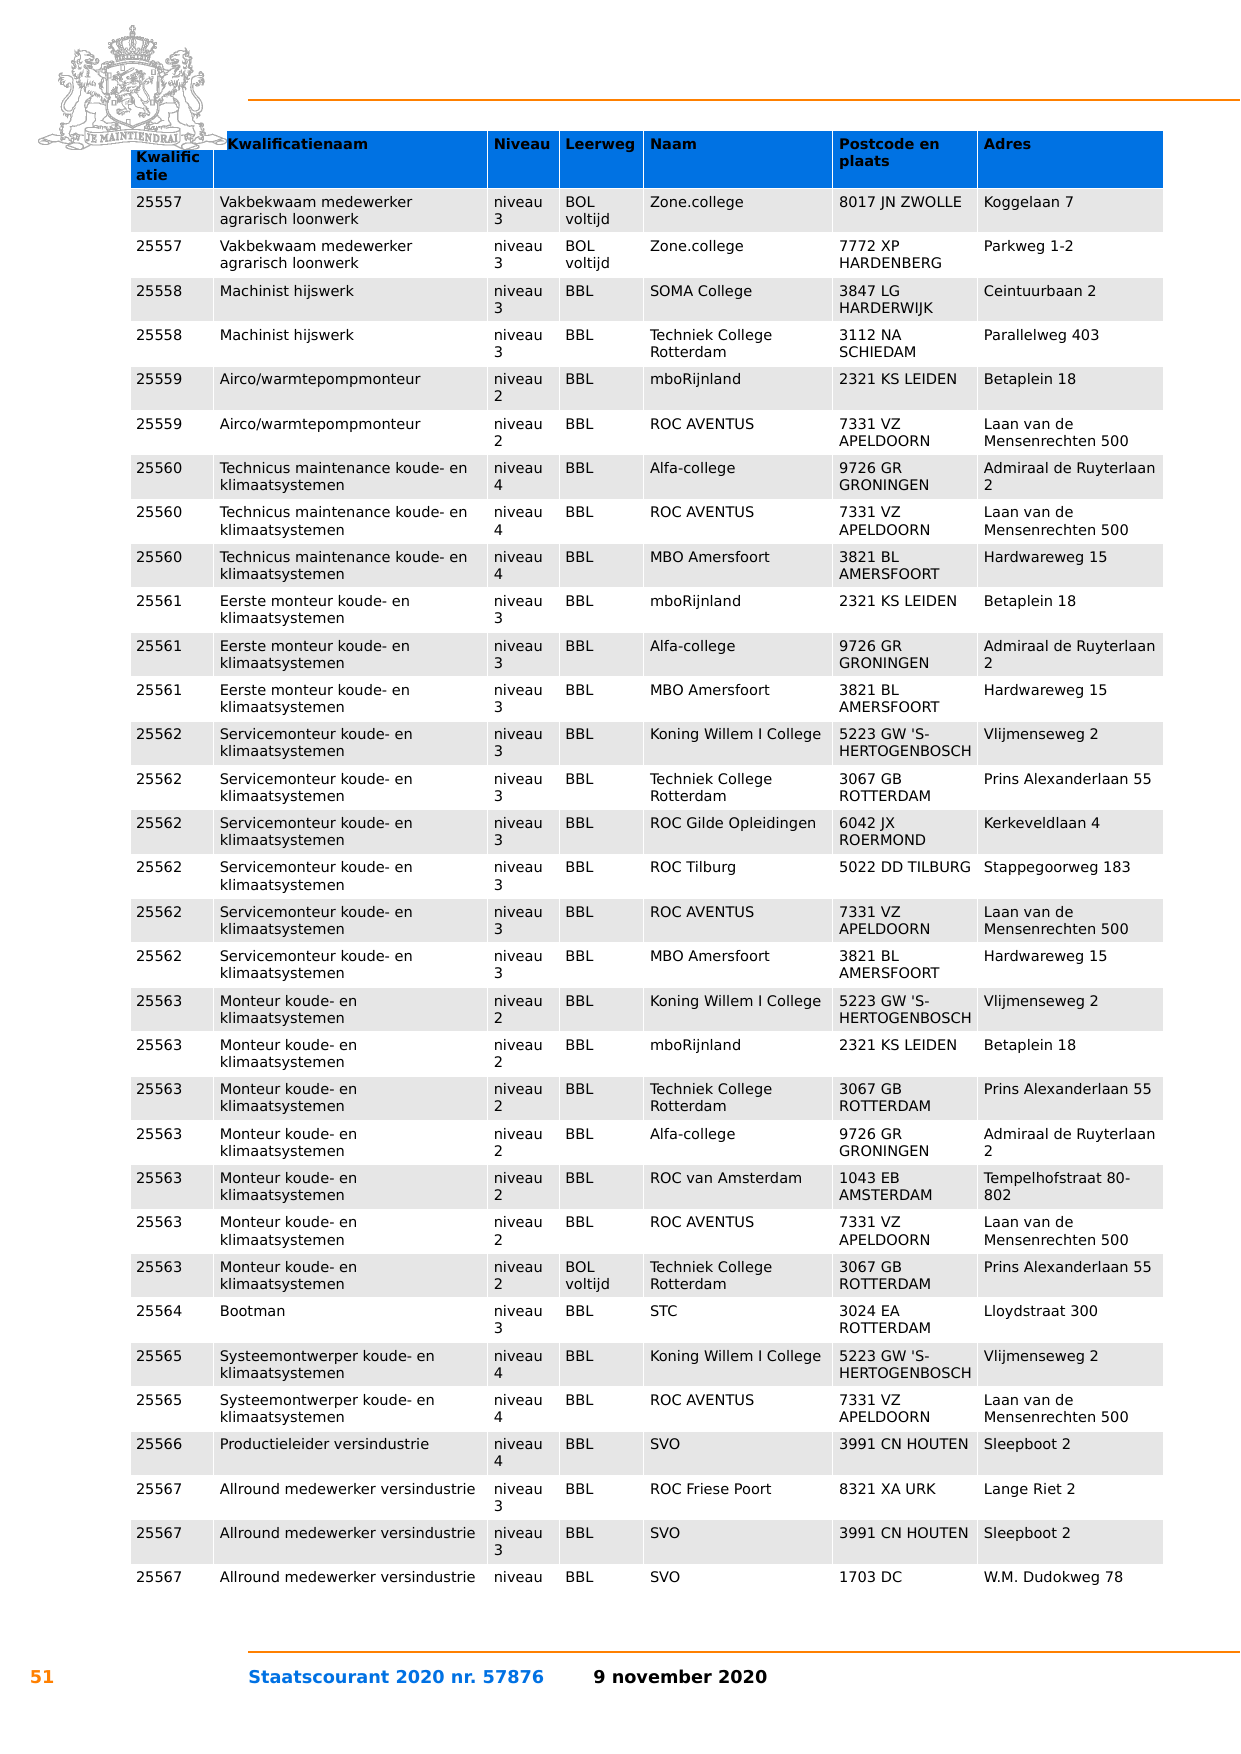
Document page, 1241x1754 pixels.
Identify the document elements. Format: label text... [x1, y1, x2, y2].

table_cell niveau 3 [488, 810, 559, 854]
table_cell niveau 4 [488, 544, 559, 587]
table_cell 25565 [131, 1343, 213, 1386]
table_cell niveau 4 [488, 500, 559, 543]
table_cell 25563 [131, 988, 213, 1031]
table_cell 25557 [131, 189, 213, 232]
table_cell 25564 [131, 1299, 213, 1342]
table_cell niveau 2 [488, 411, 559, 454]
table_cell 1703 DC [833, 1565, 977, 1591]
table_cell BBL [560, 944, 643, 987]
table_cell 25567 [131, 1520, 213, 1564]
table_cell Lange Riet 2 [978, 1476, 1163, 1519]
table_cell Techniek College Rotterdam [644, 322, 832, 366]
table_cell niveau 4 [488, 455, 559, 499]
table_cell 3067 GB ROTTERDAM [833, 1254, 977, 1297]
table_header Kwalificatie [131, 150, 213, 188]
table_cell Koning Willem I College [644, 722, 832, 765]
table_cell niveau 2 [488, 1121, 559, 1164]
table_cell 7331 VZ APELDOORN [833, 899, 977, 942]
table_cell 25561 [131, 633, 213, 676]
table_cell 3112 NA SCHIEDAM [833, 322, 977, 366]
table_cell 3821 BL AMERSFOORT [833, 677, 977, 721]
table_cell niveau 3 [488, 1476, 559, 1519]
table_cell 25560 [131, 500, 213, 543]
table_cell BBL [560, 1165, 643, 1209]
table_cell BBL [560, 1565, 643, 1591]
table_cell niveau 3 [488, 1299, 559, 1342]
table_cell niveau 3 [488, 899, 559, 942]
table_cell niveau 2 [488, 1254, 559, 1297]
table_cell Airco/warmtepompmonteur [214, 367, 487, 410]
table_cell BOL voltijd [560, 234, 643, 277]
table_cell BBL [560, 1387, 643, 1431]
table_cell Zone.college [644, 189, 832, 232]
table_cell Technicus maintenance koude- en klimaatsystemen [214, 500, 487, 543]
table_cell niveau 2 [488, 1165, 559, 1209]
table_cell STC [644, 1299, 832, 1342]
table_cell niveau 3 [488, 633, 559, 676]
table_cell BBL [560, 1299, 643, 1342]
table_cell BBL [560, 411, 643, 454]
table_header Leerweg [560, 131, 643, 188]
table_cell 25562 [131, 855, 213, 898]
table_cell 2321 KS LEIDEN [833, 589, 977, 632]
table_cell Techniek College Rotterdam [644, 766, 832, 809]
table_cell ROC AVENTUS [644, 500, 832, 543]
table_cell niveau 3 [488, 278, 559, 321]
table_cell Servicemonteur koude- en klimaatsystemen [214, 944, 487, 987]
table_cell BBL [560, 1077, 643, 1120]
table_cell Koggelaan 7 [978, 189, 1163, 232]
table_cell 7331 VZ APELDOORN [833, 500, 977, 543]
table_cell Vakbekwaam medewerker agrarisch loonwerk [214, 234, 487, 277]
table_cell BBL [560, 855, 643, 898]
table_cell niveau 2 [488, 1032, 559, 1076]
table_cell Monteur koude- en klimaatsystemen [214, 1210, 487, 1253]
table_cell 25557 [131, 234, 213, 277]
table_cell BBL [560, 810, 643, 854]
table_cell 3821 BL AMERSFOORT [833, 544, 977, 587]
table_cell Laan van de Mensenrechten 500 [978, 1210, 1163, 1253]
table_cell BBL [560, 544, 643, 587]
table_cell ROC AVENTUS [644, 411, 832, 454]
table_cell Parallelweg 403 [978, 322, 1163, 366]
table_cell BBL [560, 633, 643, 676]
table_cell 3067 GB ROTTERDAM [833, 1077, 977, 1120]
table_cell Technicus maintenance koude- en klimaatsystemen [214, 455, 487, 499]
table_header Adres [978, 131, 1163, 188]
table_cell Betaplein 18 [978, 589, 1163, 632]
table_cell 2321 KS LEIDEN [833, 1032, 977, 1076]
table_cell Admiraal de Ruyterlaan 2 [978, 455, 1163, 499]
table_cell 25563 [131, 1165, 213, 1209]
table_header Postcode en plaats [833, 131, 977, 188]
table_cell Alfa-college [644, 455, 832, 499]
table_cell SVO [644, 1565, 832, 1591]
table_cell Monteur koude- en klimaatsystemen [214, 1254, 487, 1297]
table_cell ROC Gilde Opleidingen [644, 810, 832, 854]
table_cell 25562 [131, 766, 213, 809]
table_cell BBL [560, 278, 643, 321]
table_cell niveau 3 [488, 944, 559, 987]
table_cell Vlijmenseweg 2 [978, 1343, 1163, 1386]
table_cell MBO Amersfoort [644, 544, 832, 587]
table_cell niveau 3 [488, 322, 559, 366]
table_cell 9726 GR GRONINGEN [833, 633, 977, 676]
table_cell BBL [560, 1476, 643, 1519]
table_cell BBL [560, 500, 643, 543]
table_cell 25563 [131, 1254, 213, 1297]
table_cell 25558 [131, 278, 213, 321]
table_cell 3847 LG HARDERWIJK [833, 278, 977, 321]
table_cell 25559 [131, 411, 213, 454]
table_cell BBL [560, 1210, 643, 1253]
picture [38, 25, 227, 150]
table_cell SOMA College [644, 278, 832, 321]
table_cell W.M. Dudokweg 78 [978, 1565, 1163, 1591]
table_cell Airco/warmtepompmonteur [214, 411, 487, 454]
table_cell Laan van de Mensenrechten 500 [978, 899, 1163, 942]
table_cell Prins Alexanderlaan 55 [978, 1077, 1163, 1120]
table_cell 25562 [131, 810, 213, 854]
table_cell Admiraal de Ruyterlaan 2 [978, 633, 1163, 676]
table_cell 9726 GR GRONINGEN [833, 1121, 977, 1164]
table_cell 25561 [131, 589, 213, 632]
table_cell 7331 VZ APELDOORN [833, 1210, 977, 1253]
table_cell Alfa-college [644, 633, 832, 676]
table_cell Prins Alexanderlaan 55 [978, 1254, 1163, 1297]
table_cell niveau 3 [488, 189, 559, 232]
table_cell niveau 2 [488, 367, 559, 410]
table_cell Bootman [214, 1299, 487, 1342]
table_cell Hardwareweg 15 [978, 944, 1163, 987]
table_cell 25566 [131, 1432, 213, 1475]
table_cell niveau 3 [488, 766, 559, 809]
table_cell niveau 2 [488, 1077, 559, 1120]
table_cell Systeemontwerper koude- en klimaatsystemen [214, 1343, 487, 1386]
table_cell Parkweg 1-2 [978, 234, 1163, 277]
table_cell 25567 [131, 1565, 213, 1591]
table_cell 25562 [131, 899, 213, 942]
table_cell Systeemontwerper koude- en klimaatsystemen [214, 1387, 487, 1431]
table_cell Hardwareweg 15 [978, 677, 1163, 721]
table_cell BBL [560, 1520, 643, 1564]
table_cell 6042 JX ROERMOND [833, 810, 977, 854]
table_cell 5223 GW 'S-HERTOGENBOSCH [833, 988, 977, 1031]
table_cell 25563 [131, 1210, 213, 1253]
table_cell ROC AVENTUS [644, 899, 832, 942]
table_cell 5223 GW 'S-HERTOGENBOSCH [833, 722, 977, 765]
table_cell 3024 EA ROTTERDAM [833, 1299, 977, 1342]
table_cell Vlijmenseweg 2 [978, 988, 1163, 1031]
table_cell 9726 GR GRONINGEN [833, 455, 977, 499]
table_cell 7772 XP HARDENBERG [833, 234, 977, 277]
table_cell ROC AVENTUS [644, 1210, 832, 1253]
table_cell BBL [560, 899, 643, 942]
table_cell BBL [560, 1343, 643, 1386]
table_cell BBL [560, 589, 643, 632]
table_cell Techniek College Rotterdam [644, 1254, 832, 1297]
table_cell niveau 3 [488, 722, 559, 765]
table_cell niveau 2 [488, 988, 559, 1031]
table_cell mboRijnland [644, 1032, 832, 1076]
table_cell Hardwareweg 15 [978, 544, 1163, 587]
table_cell niveau 3 [488, 589, 559, 632]
table_cell Laan van de Mensenrechten 500 [978, 500, 1163, 543]
table_cell BOL voltijd [560, 1254, 643, 1297]
table_cell 25567 [131, 1476, 213, 1519]
table_cell Betaplein 18 [978, 367, 1163, 410]
table_cell Servicemonteur koude- en klimaatsystemen [214, 810, 487, 854]
table_cell 25563 [131, 1121, 213, 1164]
table_cell niveau 4 [488, 1343, 559, 1386]
table_cell ROC AVENTUS [644, 1387, 832, 1431]
table_cell BBL [560, 677, 643, 721]
table_cell ROC Friese Poort [644, 1476, 832, 1519]
table_cell Sleepboot 2 [978, 1432, 1163, 1475]
table_cell BBL [560, 988, 643, 1031]
table_cell Servicemonteur koude- en klimaatsystemen [214, 899, 487, 942]
table_cell 3067 GB ROTTERDAM [833, 766, 977, 809]
table_cell Servicemonteur koude- en klimaatsystemen [214, 766, 487, 809]
table_cell 3821 BL AMERSFOORT [833, 944, 977, 987]
table_cell 25562 [131, 944, 213, 987]
table_cell 25560 [131, 544, 213, 587]
table_cell 25562 [131, 722, 213, 765]
table_cell Allround medewerker versindustrie [214, 1565, 487, 1591]
table_cell 25560 [131, 455, 213, 499]
table_cell BBL [560, 766, 643, 809]
table_cell Laan van de Mensenrechten 500 [978, 411, 1163, 454]
table_cell Monteur koude- en klimaatsystemen [214, 1032, 487, 1076]
table_cell MBO Amersfoort [644, 944, 832, 987]
table_cell Eerste monteur koude- en klimaatsystemen [214, 633, 487, 676]
table_cell niveau [488, 1565, 559, 1591]
table_cell 25558 [131, 322, 213, 366]
table_cell niveau 4 [488, 1387, 559, 1431]
table_cell niveau 3 [488, 855, 559, 898]
table_header Kwalificatienaam [214, 131, 487, 188]
table_cell 8017 JN ZWOLLE [833, 189, 977, 232]
table_cell BBL [560, 1432, 643, 1475]
table_cell 3991 CN HOUTEN [833, 1520, 977, 1564]
table_cell Prins Alexanderlaan 55 [978, 766, 1163, 809]
table_cell Monteur koude- en klimaatsystemen [214, 1121, 487, 1164]
table_cell 25563 [131, 1077, 213, 1120]
table_cell Techniek College Rotterdam [644, 1077, 832, 1120]
table_cell 3991 CN HOUTEN [833, 1432, 977, 1475]
table_cell Koning Willem I College [644, 988, 832, 1031]
table_cell 25563 [131, 1032, 213, 1076]
table_cell SVO [644, 1520, 832, 1564]
table_cell Allround medewerker versindustrie [214, 1520, 487, 1564]
table_cell niveau 3 [488, 1520, 559, 1564]
table_cell Monteur koude- en klimaatsystemen [214, 1165, 487, 1209]
table_cell 8321 XA URK [833, 1476, 977, 1519]
table_cell Vakbekwaam medewerker agrarisch loonwerk [214, 189, 487, 232]
table_cell BBL [560, 322, 643, 366]
table_cell mboRijnland [644, 589, 832, 632]
table_header Niveau [488, 131, 559, 188]
table_cell Allround medewerker versindustrie [214, 1476, 487, 1519]
table_cell BOL voltijd [560, 189, 643, 232]
table_cell Stappegoorweg 183 [978, 855, 1163, 898]
table_cell 1043 EB AMSTERDAM [833, 1165, 977, 1209]
table_cell Sleepboot 2 [978, 1520, 1163, 1564]
table_cell Productieleider versindustrie [214, 1432, 487, 1475]
table_cell BBL [560, 722, 643, 765]
table_cell 5223 GW 'S-HERTOGENBOSCH [833, 1343, 977, 1386]
table_cell 2321 KS LEIDEN [833, 367, 977, 410]
table_cell niveau 4 [488, 1432, 559, 1475]
table_cell Koning Willem I College [644, 1343, 832, 1386]
table_cell Monteur koude- en klimaatsystemen [214, 988, 487, 1031]
table_cell Vlijmenseweg 2 [978, 722, 1163, 765]
table_cell 5022 DD TILBURG [833, 855, 977, 898]
table_cell Zone.college [644, 234, 832, 277]
table_cell BBL [560, 455, 643, 499]
table_cell Betaplein 18 [978, 1032, 1163, 1076]
table_cell Alfa-college [644, 1121, 832, 1164]
table_cell Monteur koude- en klimaatsystemen [214, 1077, 487, 1120]
table_cell SVO [644, 1432, 832, 1475]
table_cell Machinist hijswerk [214, 278, 487, 321]
table_cell Kerkeveldlaan 4 [978, 810, 1163, 854]
table_cell 25559 [131, 367, 213, 410]
table_header Naam [644, 131, 832, 188]
table_cell Admiraal de Ruyterlaan 2 [978, 1121, 1163, 1164]
table_cell BBL [560, 1121, 643, 1164]
table_cell ROC van Amsterdam [644, 1165, 832, 1209]
table_cell BBL [560, 1032, 643, 1076]
table_cell Lloydstraat 300 [978, 1299, 1163, 1342]
table_cell Laan van de Mensenrechten 500 [978, 1387, 1163, 1431]
table_cell niveau 2 [488, 1210, 559, 1253]
table_cell 25565 [131, 1387, 213, 1431]
table_cell niveau 3 [488, 677, 559, 721]
table_cell 7331 VZ APELDOORN [833, 411, 977, 454]
table_cell Ceintuurbaan 2 [978, 278, 1163, 321]
table_cell Machinist hijswerk [214, 322, 487, 366]
table_cell BBL [560, 367, 643, 410]
table_cell Servicemonteur koude- en klimaatsystemen [214, 855, 487, 898]
table_cell Servicemonteur koude- en klimaatsystemen [214, 722, 487, 765]
table_cell Technicus maintenance koude- en klimaatsystemen [214, 544, 487, 587]
table_cell mboRijnland [644, 367, 832, 410]
table_cell MBO Amersfoort [644, 677, 832, 721]
table_cell 25561 [131, 677, 213, 721]
table_cell niveau 3 [488, 234, 559, 277]
table_cell Eerste monteur koude- en klimaatsystemen [214, 677, 487, 721]
table_cell Eerste monteur koude- en klimaatsystemen [214, 589, 487, 632]
table_cell ROC Tilburg [644, 855, 832, 898]
table_cell 7331 VZ APELDOORN [833, 1387, 977, 1431]
table_cell Tempelhofstraat 80- 802 [978, 1165, 1163, 1209]
